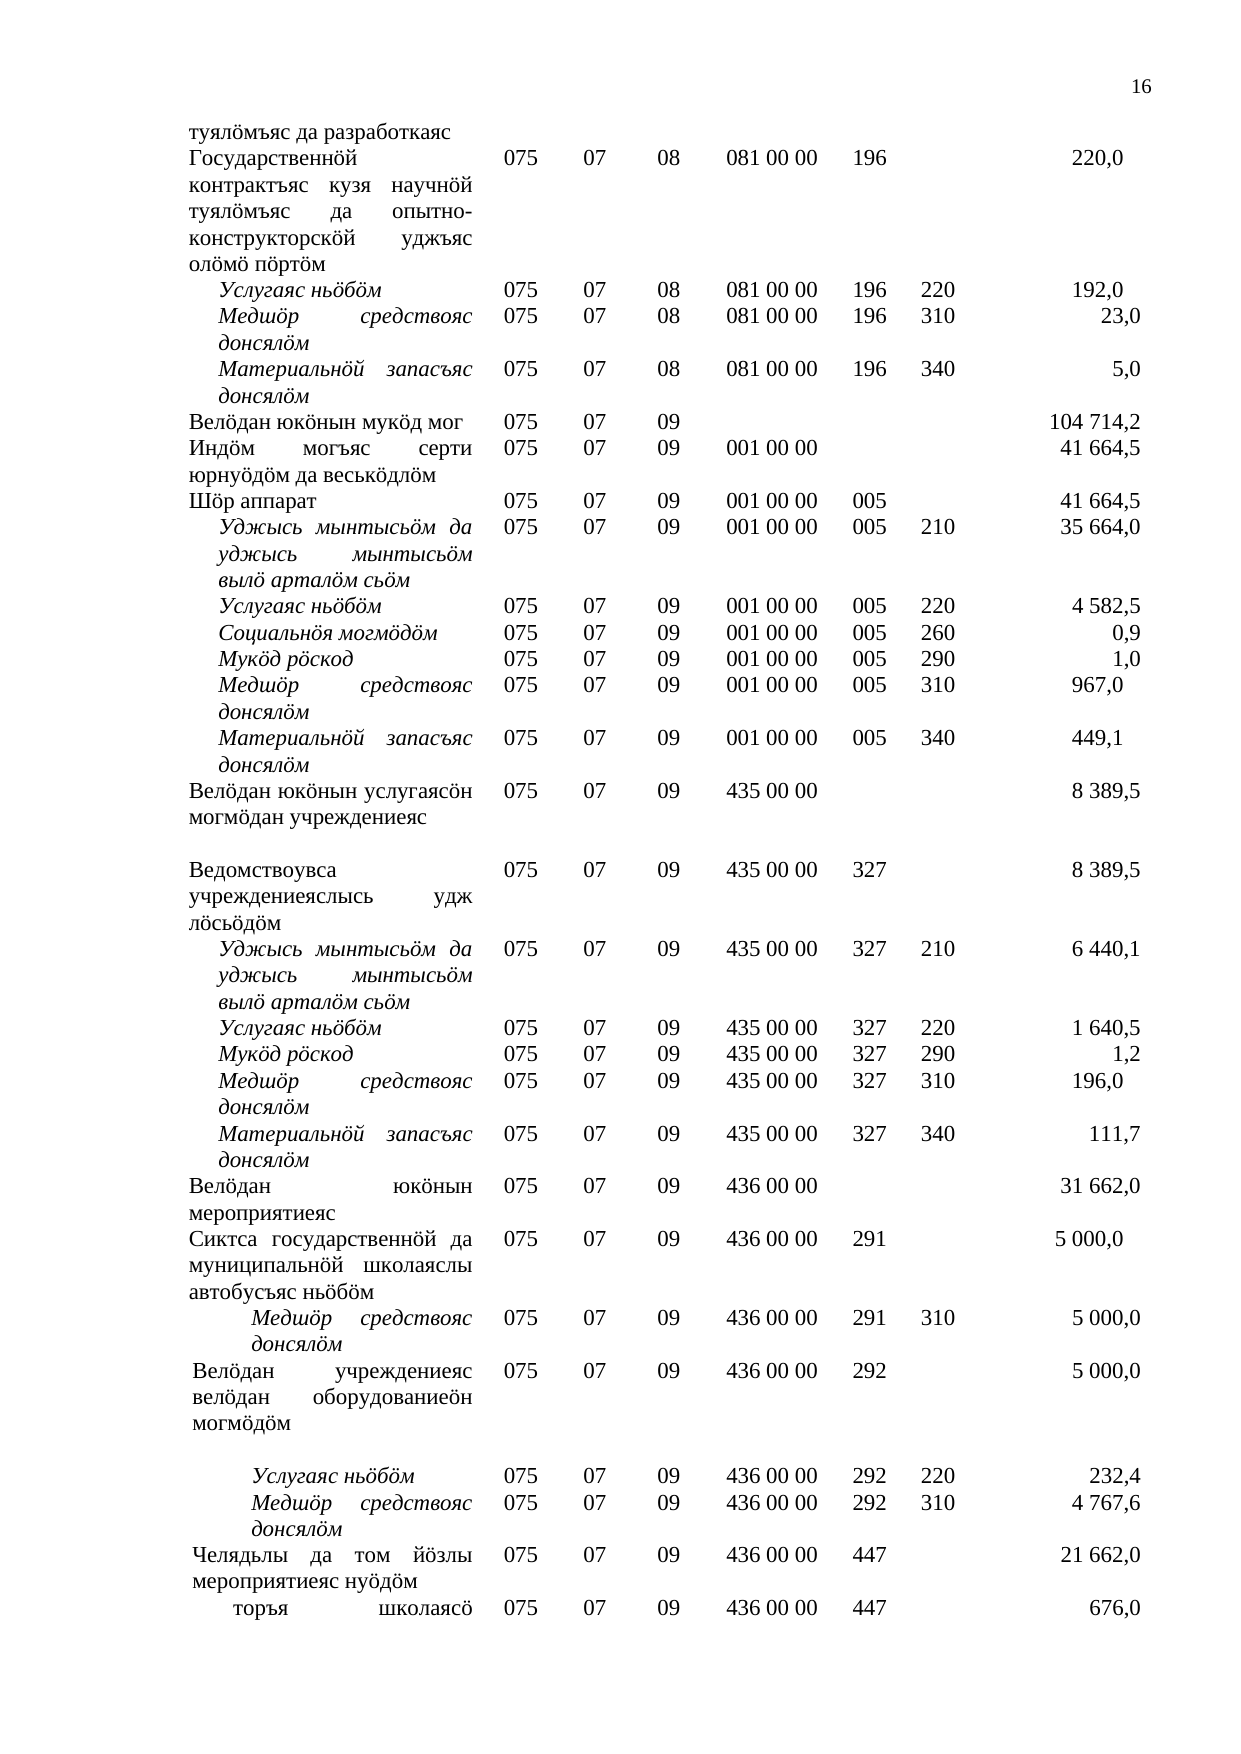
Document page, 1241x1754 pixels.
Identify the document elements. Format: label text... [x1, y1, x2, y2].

table_cell 8 389,5 [975, 777, 1152, 856]
table_cell [838, 777, 901, 856]
table_cell 07 [558, 1489, 631, 1541]
table_cell 07 [558, 777, 631, 856]
table_cell 09 [631, 1357, 705, 1462]
table_cell 1 640,5 [975, 1014, 1152, 1041]
table_cell [631, 118, 705, 144]
table_cell [838, 408, 901, 434]
table_cell 09 [631, 856, 705, 935]
table_cell 075 [484, 514, 558, 592]
table_cell 436 00 00 [705, 1462, 838, 1488]
table_cell [901, 1541, 974, 1594]
table_cell [901, 408, 974, 434]
table_cell 075 [484, 1014, 558, 1041]
table_cell 075 [484, 724, 558, 777]
table_cell Медшöр средствояс донсялöм [177, 672, 484, 724]
table_cell 07 [558, 935, 631, 1014]
table_cell 09 [631, 1120, 705, 1172]
table_cell [484, 118, 558, 144]
table_cell 449,1 [975, 724, 1152, 777]
table_cell 09 [631, 1489, 705, 1541]
table_cell 310 [901, 303, 974, 355]
table_cell 09 [631, 514, 705, 592]
table_cell 09 [631, 1304, 705, 1357]
table_cell 1,0 [975, 645, 1152, 672]
table_cell 08 [631, 355, 705, 408]
table_cell 075 [484, 1172, 558, 1225]
table_cell Социальнöя могмöдöм [177, 619, 484, 645]
table_cell [901, 856, 974, 935]
table_cell 210 [901, 514, 974, 592]
table_cell 8 389,5 [975, 856, 1152, 935]
table_cell 07 [558, 1541, 631, 1594]
table_cell 08 [631, 145, 705, 276]
table_cell 075 [484, 1594, 558, 1620]
table_cell 075 [484, 1462, 558, 1488]
table_cell 23,0 [975, 303, 1152, 355]
table_cell 07 [558, 1067, 631, 1119]
table_cell [901, 1594, 974, 1620]
table_cell [901, 434, 974, 487]
table_cell [901, 145, 974, 276]
table_cell 676,0 [975, 1594, 1152, 1620]
table_cell 09 [631, 935, 705, 1014]
table_cell 001 00 00 [705, 434, 838, 487]
table_cell 09 [631, 408, 705, 434]
table_cell 001 00 00 [705, 645, 838, 672]
table_cell 09 [631, 487, 705, 513]
table_cell 327 [838, 1067, 901, 1119]
table_cell 001 00 00 [705, 619, 838, 645]
table_cell [705, 118, 838, 144]
table_cell 075 [484, 276, 558, 303]
table_cell 310 [901, 1067, 974, 1119]
table_cell 001 00 00 [705, 593, 838, 619]
table_cell 075 [484, 434, 558, 487]
table_cell 075 [484, 355, 558, 408]
table_cell туялöмъяс да разработкаяс [177, 118, 484, 144]
table_cell 07 [558, 487, 631, 513]
table_cell 436 00 00 [705, 1541, 838, 1594]
table_cell Челядьлы да том йöзлы мероприятиеяс нуöдöм [177, 1541, 484, 1594]
table_cell 196,0 [975, 1067, 1152, 1119]
table_cell 447 [838, 1594, 901, 1620]
table_cell 07 [558, 303, 631, 355]
table_cell 41 664,5 [975, 487, 1152, 513]
table_cell [901, 1225, 974, 1304]
table_cell [901, 1172, 974, 1225]
table_cell 310 [901, 672, 974, 724]
table_cell 292 [838, 1462, 901, 1488]
table_cell 436 00 00 [705, 1489, 838, 1541]
table_cell 08 [631, 303, 705, 355]
table_cell 07 [558, 276, 631, 303]
table_cell 001 00 00 [705, 514, 838, 592]
table_cell [838, 118, 901, 144]
table_cell Услугаяс ньöбöм [177, 1014, 484, 1041]
table_cell 327 [838, 935, 901, 1014]
table_cell 291 [838, 1304, 901, 1357]
table_cell 6 440,1 [975, 935, 1152, 1014]
table_cell 07 [558, 1462, 631, 1488]
table_cell 436 00 00 [705, 1357, 838, 1462]
table_cell 075 [484, 1225, 558, 1304]
table_cell 31 662,0 [975, 1172, 1152, 1225]
table_cell 09 [631, 645, 705, 672]
table_cell 967,0 [975, 672, 1152, 724]
table_cell 07 [558, 1304, 631, 1357]
table_cell 075 [484, 935, 558, 1014]
table_cell [558, 118, 631, 144]
table_cell 340 [901, 1120, 974, 1172]
table_cell 09 [631, 593, 705, 619]
table_cell 436 00 00 [705, 1172, 838, 1225]
table_cell 5 000,0 [975, 1304, 1152, 1357]
table_cell Медшöр средствояс донсялöм [177, 1067, 484, 1119]
table_cell 09 [631, 777, 705, 856]
table_cell [901, 777, 974, 856]
table_cell 436 00 00 [705, 1304, 838, 1357]
table_cell 327 [838, 1014, 901, 1041]
table_cell 075 [484, 672, 558, 724]
table_cell 09 [631, 672, 705, 724]
table_cell 07 [558, 1594, 631, 1620]
table_cell 075 [484, 408, 558, 434]
table_cell 21 662,0 [975, 1541, 1152, 1594]
table_cell 075 [484, 487, 558, 513]
table_cell Материальнöй запасъяс донсялöм [177, 1120, 484, 1172]
table_cell 340 [901, 355, 974, 408]
table_cell Ведомствоувса учреждениеяслысь удж лöсьöдöм [177, 856, 484, 935]
table_cell 09 [631, 1172, 705, 1225]
table_cell Велöдан юкöнын мероприятиеяс [177, 1172, 484, 1225]
table_cell 220 [901, 1014, 974, 1041]
table_cell Велöдан учреждениеяс велöдан оборудованиеöн могмöдöм [177, 1357, 484, 1462]
table_cell 001 00 00 [705, 672, 838, 724]
table_cell Материальнöй запасъяс донсялöм [177, 724, 484, 777]
table_cell 292 [838, 1489, 901, 1541]
table_cell 310 [901, 1489, 974, 1541]
table_cell 005 [838, 645, 901, 672]
table_cell Сиктса государственнöй да муниципальнöй школаяслы автобусъяс ньöбöм [177, 1225, 484, 1304]
table_cell [838, 1172, 901, 1225]
table_cell 4 582,5 [975, 593, 1152, 619]
table_cell 435 00 00 [705, 777, 838, 856]
table_cell 5 000,0 [975, 1357, 1152, 1462]
table_cell 435 00 00 [705, 1067, 838, 1119]
table_cell 435 00 00 [705, 856, 838, 935]
table_cell Услугаяс ньöбöм [177, 276, 484, 303]
table_cell 001 00 00 [705, 487, 838, 513]
table_cell 07 [558, 514, 631, 592]
table_cell 07 [558, 1357, 631, 1462]
table_cell 08 [631, 276, 705, 303]
table_cell [705, 408, 838, 434]
table_cell 075 [484, 593, 558, 619]
table_cell 1,2 [975, 1041, 1152, 1067]
table_cell 220 [901, 593, 974, 619]
table_cell 220 [901, 1462, 974, 1488]
table_cell 07 [558, 856, 631, 935]
table_cell 001 00 00 [705, 724, 838, 777]
table_cell 09 [631, 619, 705, 645]
table_cell Медшöр средствояс донсялöм [177, 1304, 484, 1357]
table_cell 005 [838, 514, 901, 592]
table_cell 075 [484, 1357, 558, 1462]
table_cell 081 00 00 [705, 303, 838, 355]
table_cell 075 [484, 1041, 558, 1067]
table_cell 07 [558, 672, 631, 724]
table_cell 327 [838, 1041, 901, 1067]
table_cell 07 [558, 1014, 631, 1041]
table_cell 232,4 [975, 1462, 1152, 1488]
table_cell 07 [558, 1041, 631, 1067]
table_cell 09 [631, 1225, 705, 1304]
table_cell 5 000,0 [975, 1225, 1152, 1304]
table_cell 4 767,6 [975, 1489, 1152, 1541]
table_cell 07 [558, 619, 631, 645]
table_cell 310 [901, 1304, 974, 1357]
table_cell Уджысь мынтысьöм да уджысь мынтысьöм вылö арталöм сьöм [177, 514, 484, 592]
table_cell 07 [558, 434, 631, 487]
table_cell 220,0 [975, 145, 1152, 276]
table_cell 09 [631, 1041, 705, 1067]
table_cell 075 [484, 645, 558, 672]
table_cell Мукöд рöскод [177, 1041, 484, 1067]
table_cell 075 [484, 619, 558, 645]
table_cell 291 [838, 1225, 901, 1304]
table_cell 220 [901, 276, 974, 303]
table_cell 075 [484, 1120, 558, 1172]
table_cell 07 [558, 1225, 631, 1304]
table_cell 09 [631, 1594, 705, 1620]
table_cell 111,7 [975, 1120, 1152, 1172]
table_cell 07 [558, 145, 631, 276]
table_cell [901, 118, 974, 144]
table_cell 075 [484, 1304, 558, 1357]
table_cell 435 00 00 [705, 1120, 838, 1172]
table_cell 075 [484, 856, 558, 935]
table_cell 327 [838, 856, 901, 935]
table_cell Медшöр средствояс донсялöм [177, 303, 484, 355]
table_cell 327 [838, 1120, 901, 1172]
table_cell [838, 434, 901, 487]
table_cell 005 [838, 593, 901, 619]
table_cell 192,0 [975, 276, 1152, 303]
table_cell 340 [901, 724, 974, 777]
table_cell 005 [838, 487, 901, 513]
table_cell 196 [838, 355, 901, 408]
table_cell 104 714,2 [975, 408, 1152, 434]
table_cell 435 00 00 [705, 935, 838, 1014]
table_cell 075 [484, 1489, 558, 1541]
table_cell 07 [558, 1172, 631, 1225]
table_cell 075 [484, 145, 558, 276]
table_cell 09 [631, 434, 705, 487]
table_cell 435 00 00 [705, 1041, 838, 1067]
table_cell 09 [631, 1014, 705, 1041]
table_cell 081 00 00 [705, 276, 838, 303]
table_cell 196 [838, 303, 901, 355]
table_cell 09 [631, 1541, 705, 1594]
table_cell Индöм могъяс серти юрнуöдöм да веськöдлöм [177, 434, 484, 487]
table_cell Услугаяс ньöбöм [177, 1462, 484, 1488]
table_cell 075 [484, 1541, 558, 1594]
table_cell 081 00 00 [705, 145, 838, 276]
table_cell 09 [631, 1462, 705, 1488]
table_cell 005 [838, 619, 901, 645]
table_cell 07 [558, 724, 631, 777]
table_cell 081 00 00 [705, 355, 838, 408]
table_cell 075 [484, 303, 558, 355]
table_cell торъя школаясö [177, 1594, 484, 1620]
table_cell 075 [484, 777, 558, 856]
table_cell Материальнöй запасъяс донсялöм [177, 355, 484, 408]
table_cell 435 00 00 [705, 1014, 838, 1041]
table_cell 447 [838, 1541, 901, 1594]
table_cell 005 [838, 672, 901, 724]
table_cell Услугаяс ньöбöм [177, 593, 484, 619]
table_cell [901, 1357, 974, 1462]
table_cell 09 [631, 1067, 705, 1119]
table_cell 0,9 [975, 619, 1152, 645]
table_cell 436 00 00 [705, 1225, 838, 1304]
table_cell 292 [838, 1357, 901, 1462]
table_cell 210 [901, 935, 974, 1014]
table_cell 41 664,5 [975, 434, 1152, 487]
table_cell 09 [631, 724, 705, 777]
table_cell Государственнöй контрактъяс кузя научнöй туялöмъяс да опытно-конструкторскöй уджъяс олöмö пöртöм [177, 145, 484, 276]
table_cell [975, 118, 1152, 144]
table_cell Медшöр средствояс донсялöм [177, 1489, 484, 1541]
table_cell 436 00 00 [705, 1594, 838, 1620]
table_cell Мукöд рöскод [177, 645, 484, 672]
table_cell 075 [484, 1067, 558, 1119]
table_cell 07 [558, 593, 631, 619]
table_cell 07 [558, 1120, 631, 1172]
table_cell 290 [901, 1041, 974, 1067]
table_cell Уджысь мынтысьöм да уджысь мынтысьöм вылö арталöм сьöм [177, 935, 484, 1014]
table_cell [901, 487, 974, 513]
table_cell Велöдан юкöнын мукöд мог [177, 408, 484, 434]
table_cell 5,0 [975, 355, 1152, 408]
table_cell Шöр аппарат [177, 487, 484, 513]
table_cell 07 [558, 355, 631, 408]
table_cell 07 [558, 408, 631, 434]
table_cell 07 [558, 645, 631, 672]
table_cell 290 [901, 645, 974, 672]
table_cell Велöдан юкöнын услугаясöн могмöдан учреждениеяс [177, 777, 484, 856]
table_cell 196 [838, 145, 901, 276]
table_cell 260 [901, 619, 974, 645]
table_cell 35 664,0 [975, 514, 1152, 592]
table_cell 196 [838, 276, 901, 303]
table_cell 005 [838, 724, 901, 777]
